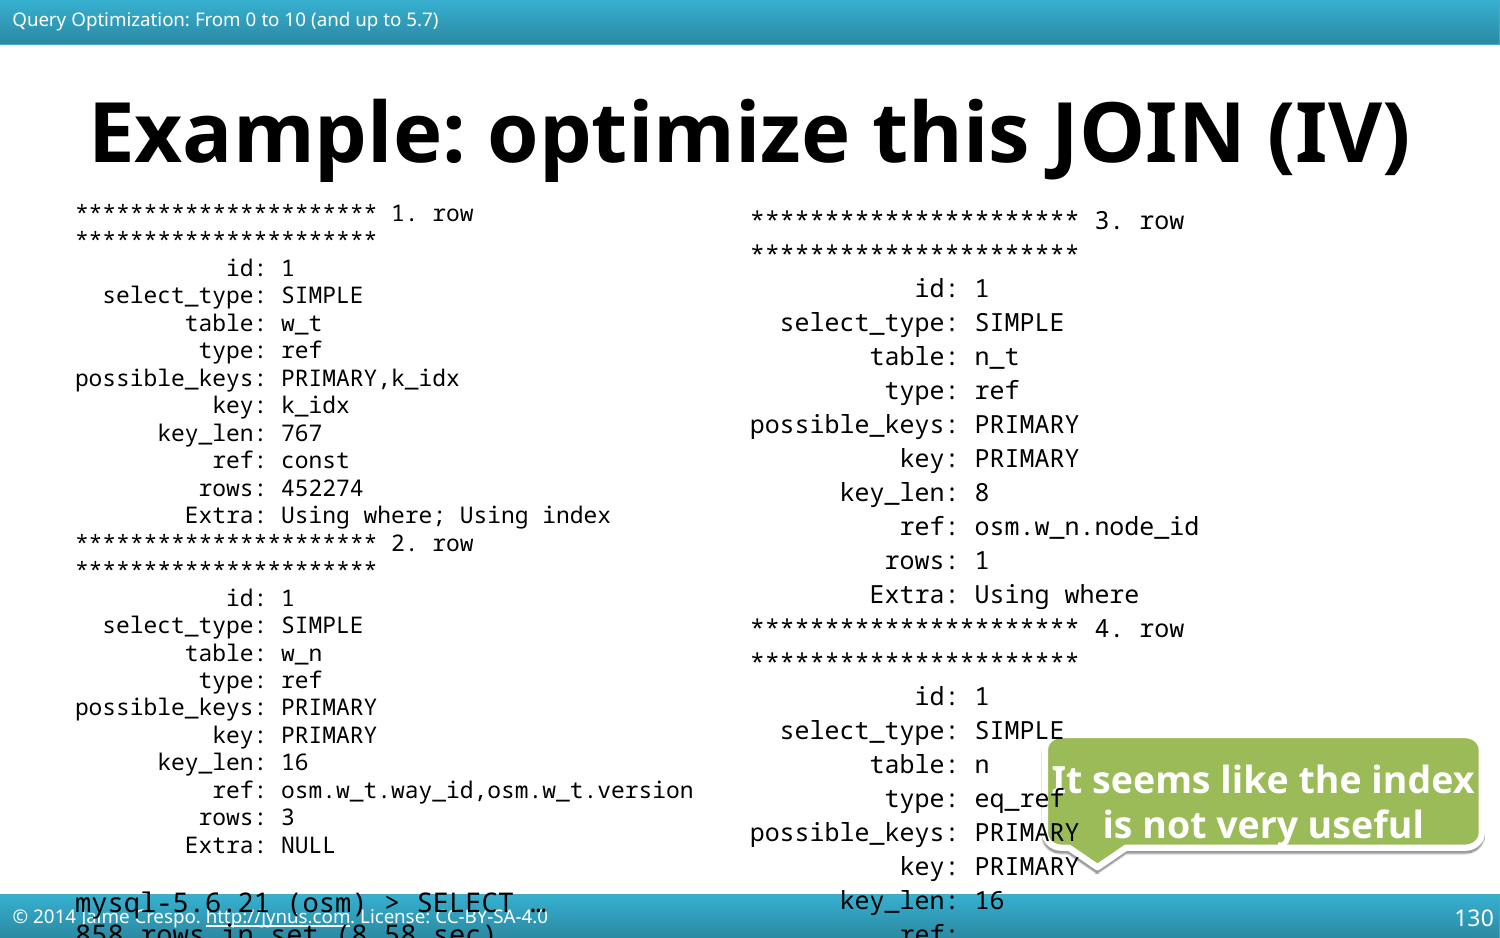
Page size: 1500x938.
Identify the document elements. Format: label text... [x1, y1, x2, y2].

list ********************** 1. row ********************** id: 1 select_type: SIMPLE table: w_t type: ref possible_keys: PRIMARY,k_idx key: k_idx key_len: 767 ref: const rows: 452274 Extra: Using where; Using index ********************** 2. row ********************** id: 1 select_type: SIMPLE table: w_n type: ref possible_keys: PRIMARY key: PRIMARY key_len: 16 ref: osm.w_t.way_id,osm.w_t.version rows: 3 Extra: NULL mysql-5.6.21 (osm) > SELECT … 858 rows in set (8.58 sec) [75, 198, 735, 856]
text_box It seems like the index is not very useful [1441, 735, 1482, 848]
slide_number [1389, 896, 1490, 935]
text_box ********************** 3. row ********************** id: 1 select_type: SIMPLE table: n_t type: ref possible_keys: PRIMARY key: PRIMARY key_len: 8 ref: osm.w_n.node_id rows: 1 Extra: Using where ********************** 4. row ********************** id: 1 select_type: SIMPLE table: n type: eq_ref possible_keys: PRIMARY key: PRIMARY key_len: 16 ref: osm.w_n.node_id,osm.n_t.version rows: 1 Extra: NULL 4 rows in set (0.00 sec) [735, 195, 1441, 877]
title Example: optimize this JOIN (IV) [75, 51, 1425, 198]
